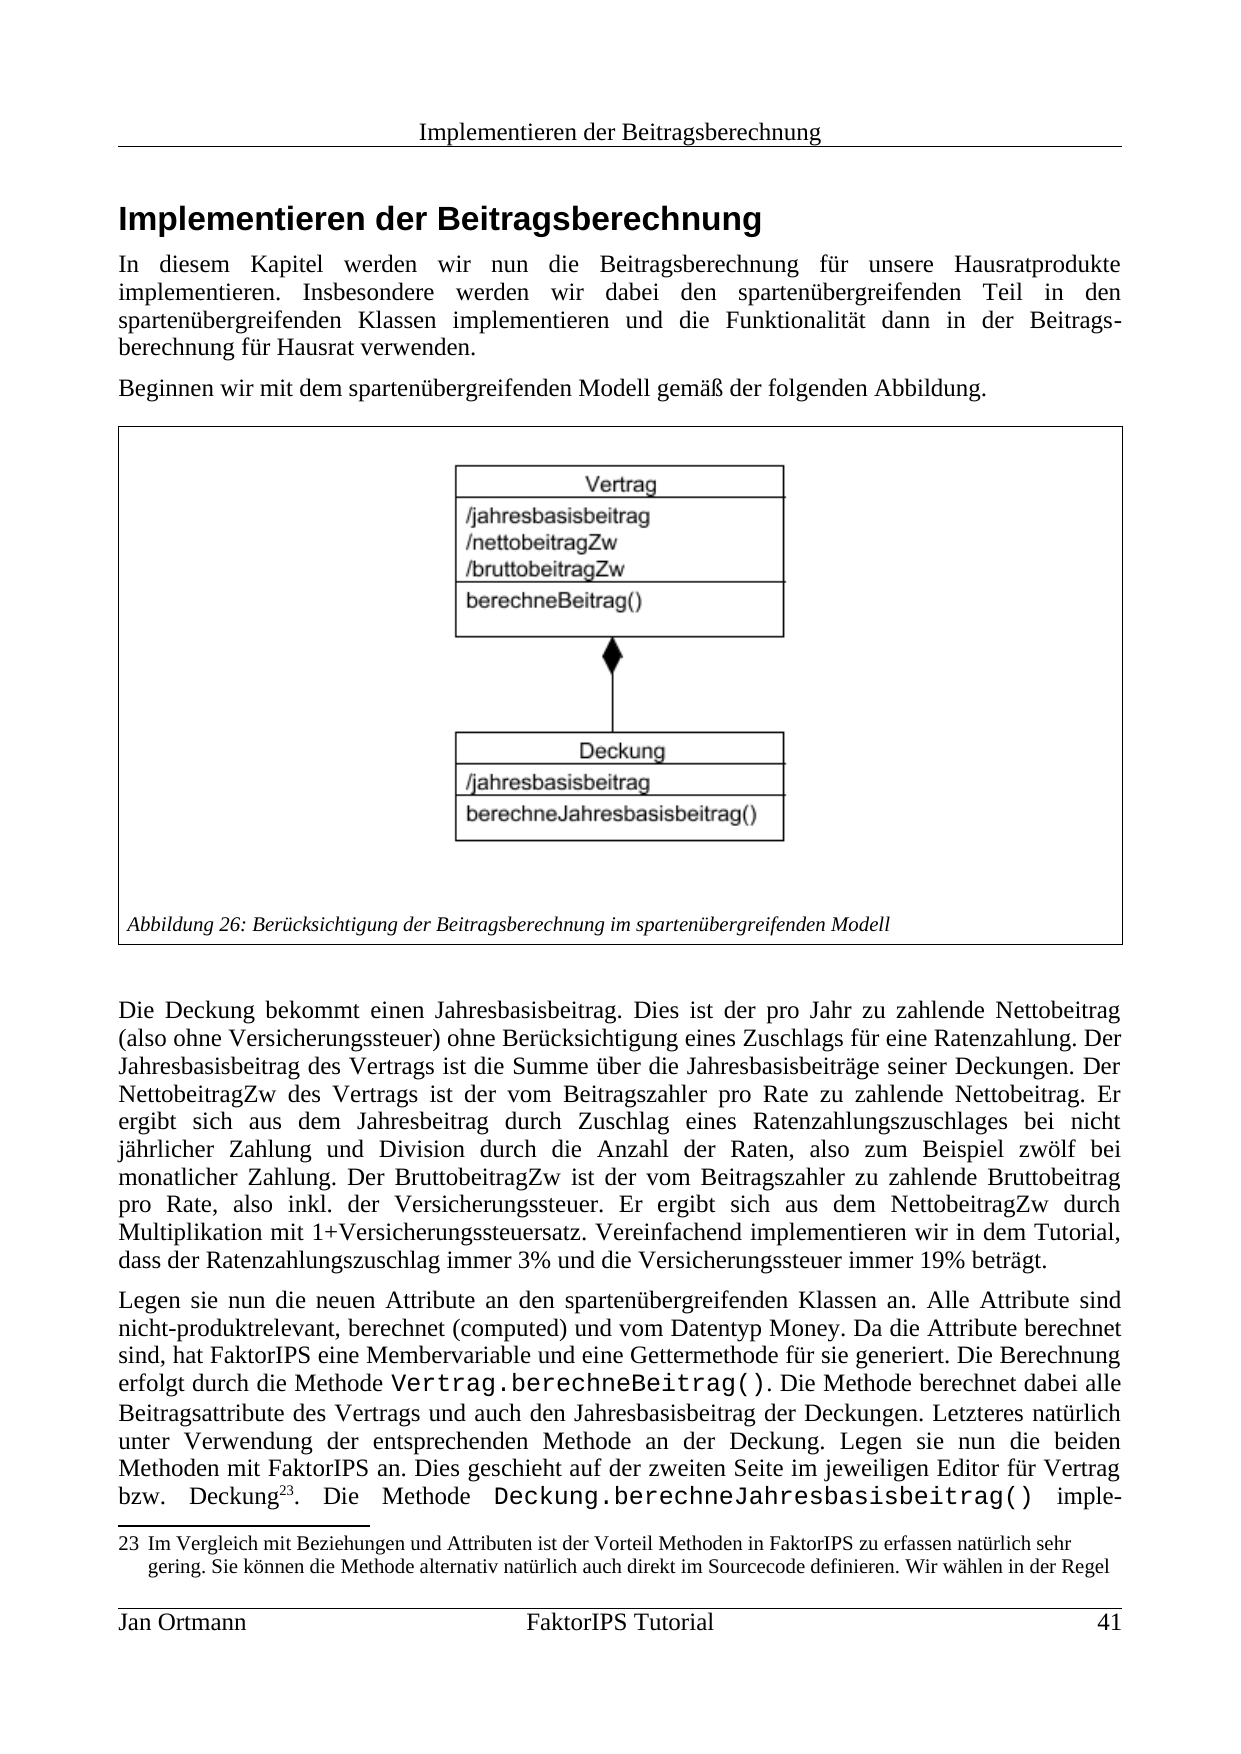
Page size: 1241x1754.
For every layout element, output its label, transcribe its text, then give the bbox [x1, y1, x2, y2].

text Die Deckung bekommt einen Jahresbasisbeitrag. Dies ist der pro Jahr zu zahlende Nettobeitrag (also ohne Versicherungssteuer) ohne Berücksichtigung eines Zuschlags für eine Ratenzahlung. Der Jahresbasisbeitrag des Vertrags ist die Summe über die Jahresbasisbeiträge seiner Deckungen. Der NettobeitragZw des Vertrags ist der vom Beitragszahler pro Rate zu zahlende Nettobeitrag. Er ergibt sich aus dem Jahresbeitrag durch Zuschlag eines Ratenzahlungszuschlages bei nicht jährlicher Zahlung und Division durch die Anzahl der Raten, also zum Beispiel zwölf bei monatlicher Zahlung. Der BruttobeitragZw ist der vom Beitragszahler zu zahlende Bruttobeitrag pro Rate, also inkl. der Versicherungssteuer. Er ergibt sich aus dem NettobeitragZw durch Multiplikation mit 1+Versicherungssteuersatz. Vereinfachend implementieren wir in dem Tutorial, dass der Ratenzahlungszuschlag immer 3% und die Versicherungssteuer immer 19% beträgt. [118, 997, 1122, 1274]
text Abbildung 26: Berücksichtigung der Beitragsberechnung im spartenübergreifenden Modell [127, 912, 1113, 936]
subtitle Implementieren der Beitragsberechnung [118, 200, 1122, 238]
text Im Vergleich mit Beziehungen und Attributen ist der Vorteil Methoden in FaktorIPS zu erfassen natürlich sehr gering. Sie können die Methode alternativ natürlich auch direkt im Sourcecode definieren. Wir wählen in der Regel [118, 1532, 1122, 1578]
text Legen sie nun die neuen Attribute an den spartenübergreifenden Klassen an. Alle Attribute sind nicht-produktrelevant, berechnet (computed) und vom Datentyp Money. Da die Attribute berechnet sind, hat FaktorIPS eine Membervariable und eine Gettermethode für sie generiert. Die Berechnung erfolgt durch die Methode Vertrag.berechneBeitrag(). Die Methode berechnet dabei alle Beitragsattribute des Vertrags und auch den Jahresbasisbeitrag der Deckungen. Letzteres natürlich unter Verwendung der entsprechenden Methode an der Deckung. Legen sie nun die beiden Methoden mit FaktorIPS an. Dies geschieht auf der zweiten Seite im jeweiligen Editor für Vertrag bzw. Deckung. Die Methode Deckung.berechneJahresbasisbeitrag() imple­ [118, 1286, 1122, 1512]
text In diesem Kapitel werden wir nun die Beitragsberechnung für unsere Hausratprodukte implementieren. Insbesondere werden wir dabei den spartenübergreifenden Teil in den spartenübergreifenden Klassen implementieren und die Funktionalität dann in der Beitrags­berechnung für Hausrat verwenden. [118, 250, 1122, 361]
text Beginnen wir mit dem spartenübergreifenden Modell gemäß der folgenden Abbildung. [118, 374, 1122, 401]
picture [424, 434, 816, 873]
